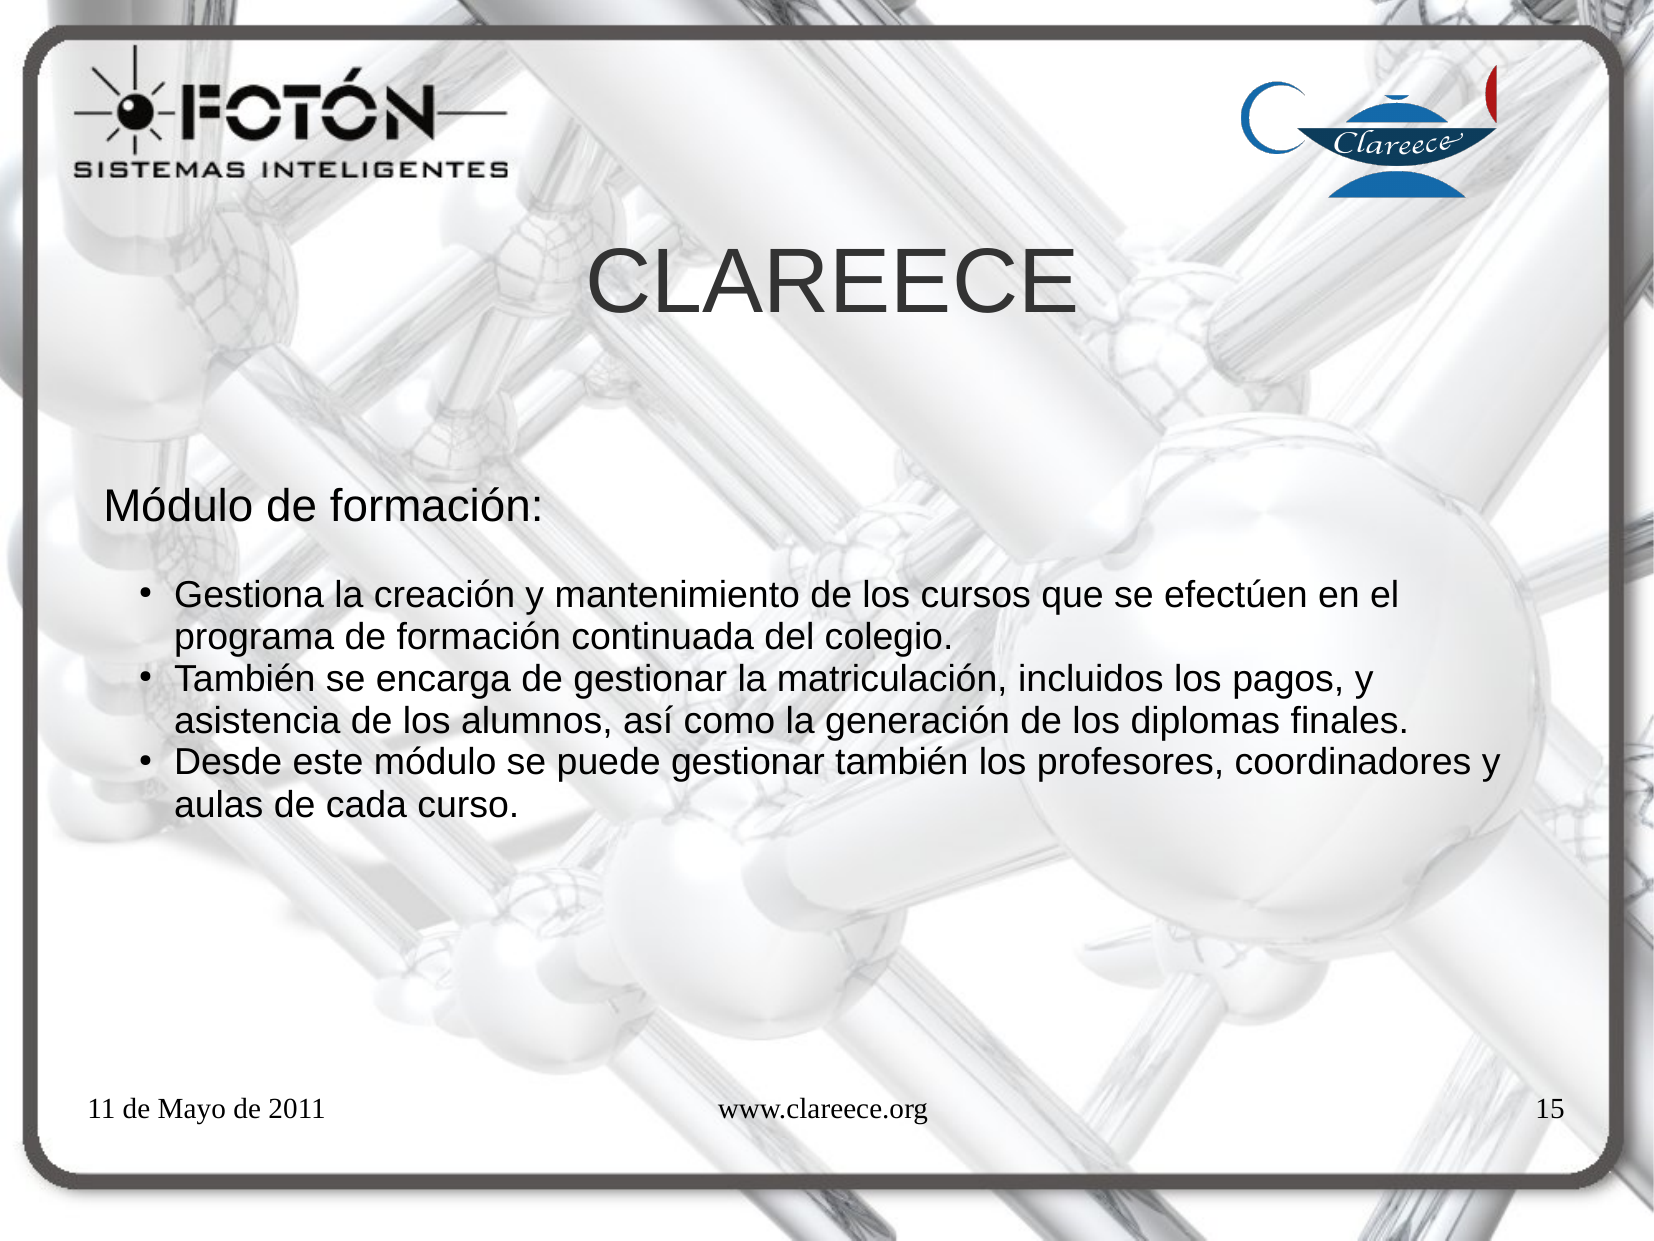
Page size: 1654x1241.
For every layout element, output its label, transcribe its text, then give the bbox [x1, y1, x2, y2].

title CLAREECE [88, 177, 1577, 385]
picture [0, 0, 1654, 1241]
text_box Módulo de formación: Gestiona la creación y mantenimiento de los cursos que se efectúen en el programa de formación continuada del colegio. También se encarga de gestionar la matriculación, incluidos los pagos, y asistencia de los alumnos, así como la generación de los diplomas finales. Desde este módulo se puede gestionar también los profesores, coordinadores y aulas de cada curso. [88, 472, 1536, 1034]
